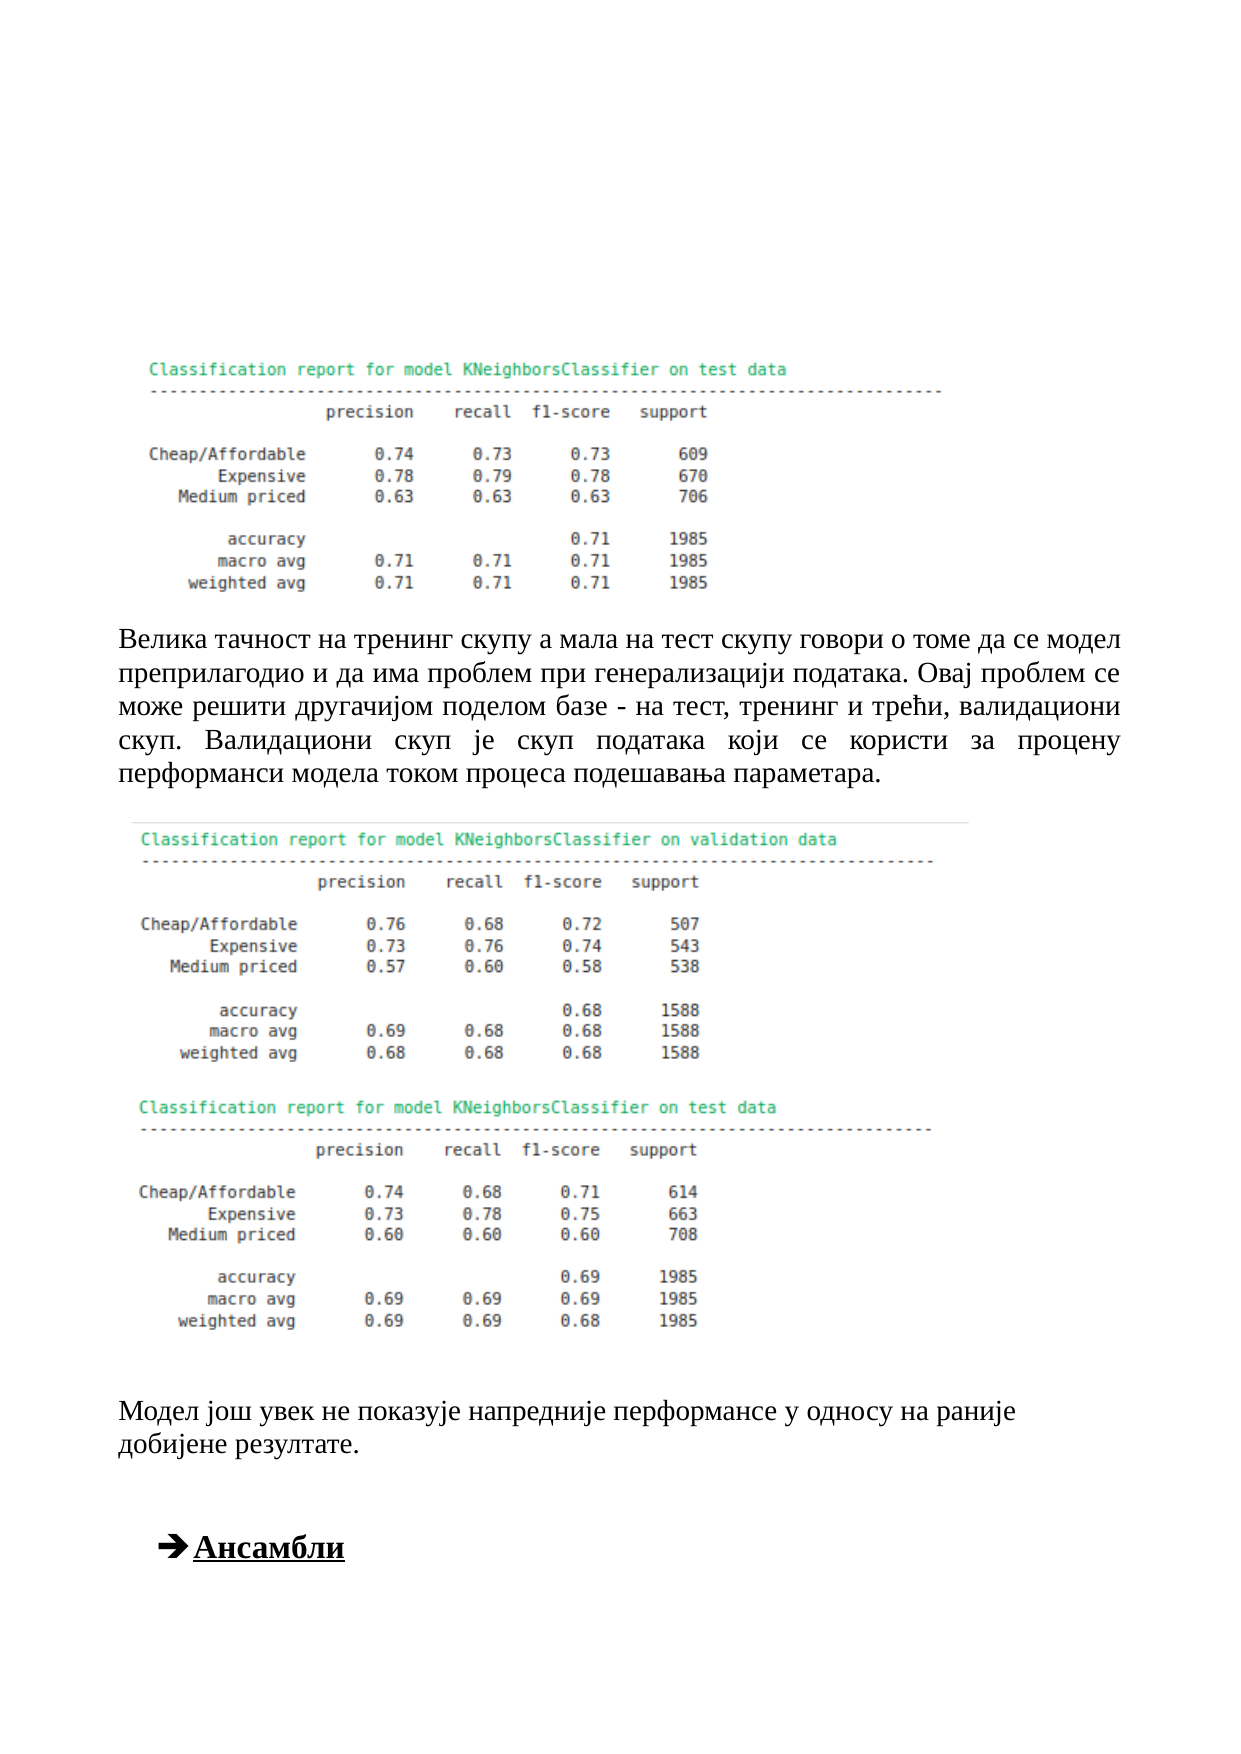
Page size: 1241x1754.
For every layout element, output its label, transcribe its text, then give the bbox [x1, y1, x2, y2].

picture [121, 822, 969, 1073]
picture [123, 352, 970, 603]
picture [117, 1090, 964, 1341]
text Велика тачност на тренинг скупу а мала на тест скупу говори о томе да се модел преприлагодио и да има проблем при генерализацији података. Овај проблем се може решити другачијом поделом базе - на тест, тренинг и трећи, валидациони скуп. Валидациони скуп је скуп података који се користи за процену перформанси модела током процеса подешавања параметара. [118, 621, 1122, 789]
list Ансамбли [156, 1527, 1122, 1565]
text Модел још увек не показује напредније перформансе у односу на раније добијене резултате. [118, 1393, 1122, 1460]
